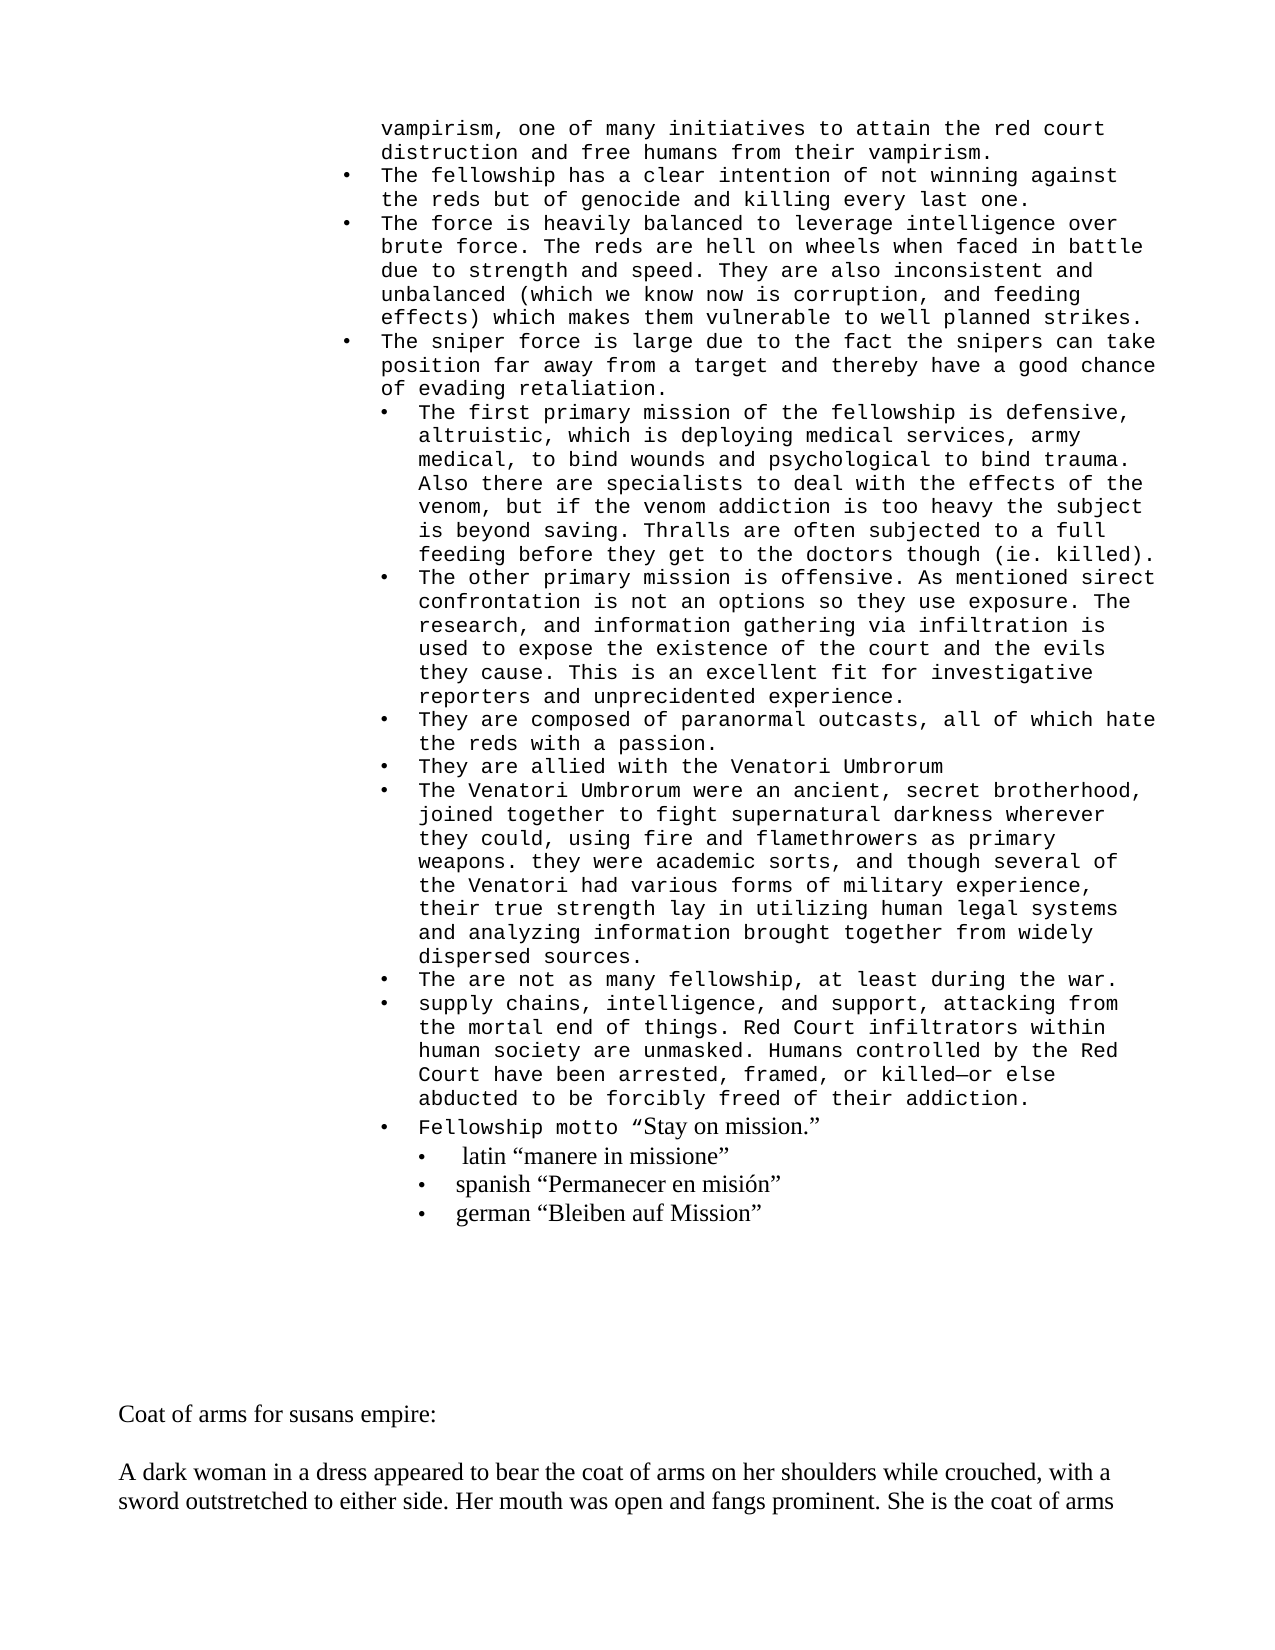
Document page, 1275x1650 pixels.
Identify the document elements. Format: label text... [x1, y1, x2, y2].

list vampirism, one of many initiatives to attain the red court distruction and free humans from their vampirism. [343, 118, 1157, 165]
list The sniper force is large due to the fact the snipers can take position far away from a target and thereby have a good chance of evading retaliation. [343, 331, 1157, 402]
list latin “manere in missione” [418, 1141, 1157, 1169]
text A dark woman in a dress appeared to bear the coat of arms on her shoulders while crouched, with a sword outstretched to either side. Her mouth was open and fangs prominent. She is the coat of arms [118, 1457, 1157, 1514]
list supply chains, intelligence, and support, attacking from the mortal end of things. Red Court infiltrators within human society are unmasked. Humans controlled by the Red Court have been arrested, framed, or killed—or else abducted to be forcibly freed of their addiction. [381, 993, 1157, 1111]
list The Venatori Umbrorum were an ancient, secret brotherhood, joined together to fight supernatural darkness wherever they could, using fire and flamethrowers as primary weapons. they were academic sorts, and though several of the Venatori had various forms of military experience, their true strength lay in utilizing human legal systems and analyzing information brought together from widely dispersed sources. [381, 780, 1157, 969]
list They are allied with the Venatori Umbrorum [381, 757, 1157, 780]
text Coat of arms for susans empire: [118, 1399, 1157, 1428]
list german “Bleiben auf Mission” [418, 1198, 1157, 1227]
list The other primary mission is offensive. As mentioned sirect confrontation is not an options so they use exposure. The research, and information gathering via infiltration is used to expose the existence of the court and the evils they cause. This is an excellent fit for investigative reporters and unprecidented experience. [381, 567, 1157, 709]
list They are composed of paranormal outcasts, all of which hate the reds with a passion. [381, 709, 1157, 757]
list The force is heavily balanced to leverage intelligence over brute force. The reds are hell on wheels when faced in battle due to strength and speed. They are also inconsistent and unbalanced (which we know now is corruption, and feeding effects) which makes them vulnerable to well planned strikes. [343, 213, 1157, 331]
list The fellowship has a clear intention of not winning against the reds but of genocide and killing every last one. [343, 165, 1157, 213]
list Fellowship motto “Stay on mission.” [381, 1111, 1157, 1141]
list spanish “Permanecer en misión” [418, 1169, 1157, 1198]
list The are not as many fellowship, at least during the war. [381, 969, 1157, 993]
list The first primary mission of the fellowship is defensive, altruistic, which is deploying medical services, army medical, to bind wounds and psychological to bind trauma. Also there are specialists to deal with the effects of the venom, but if the venom addiction is too heavy the subject is beyond saving. Thralls are often subjected to a full feeding before they get to the doctors though (ie. killed). [381, 402, 1157, 567]
